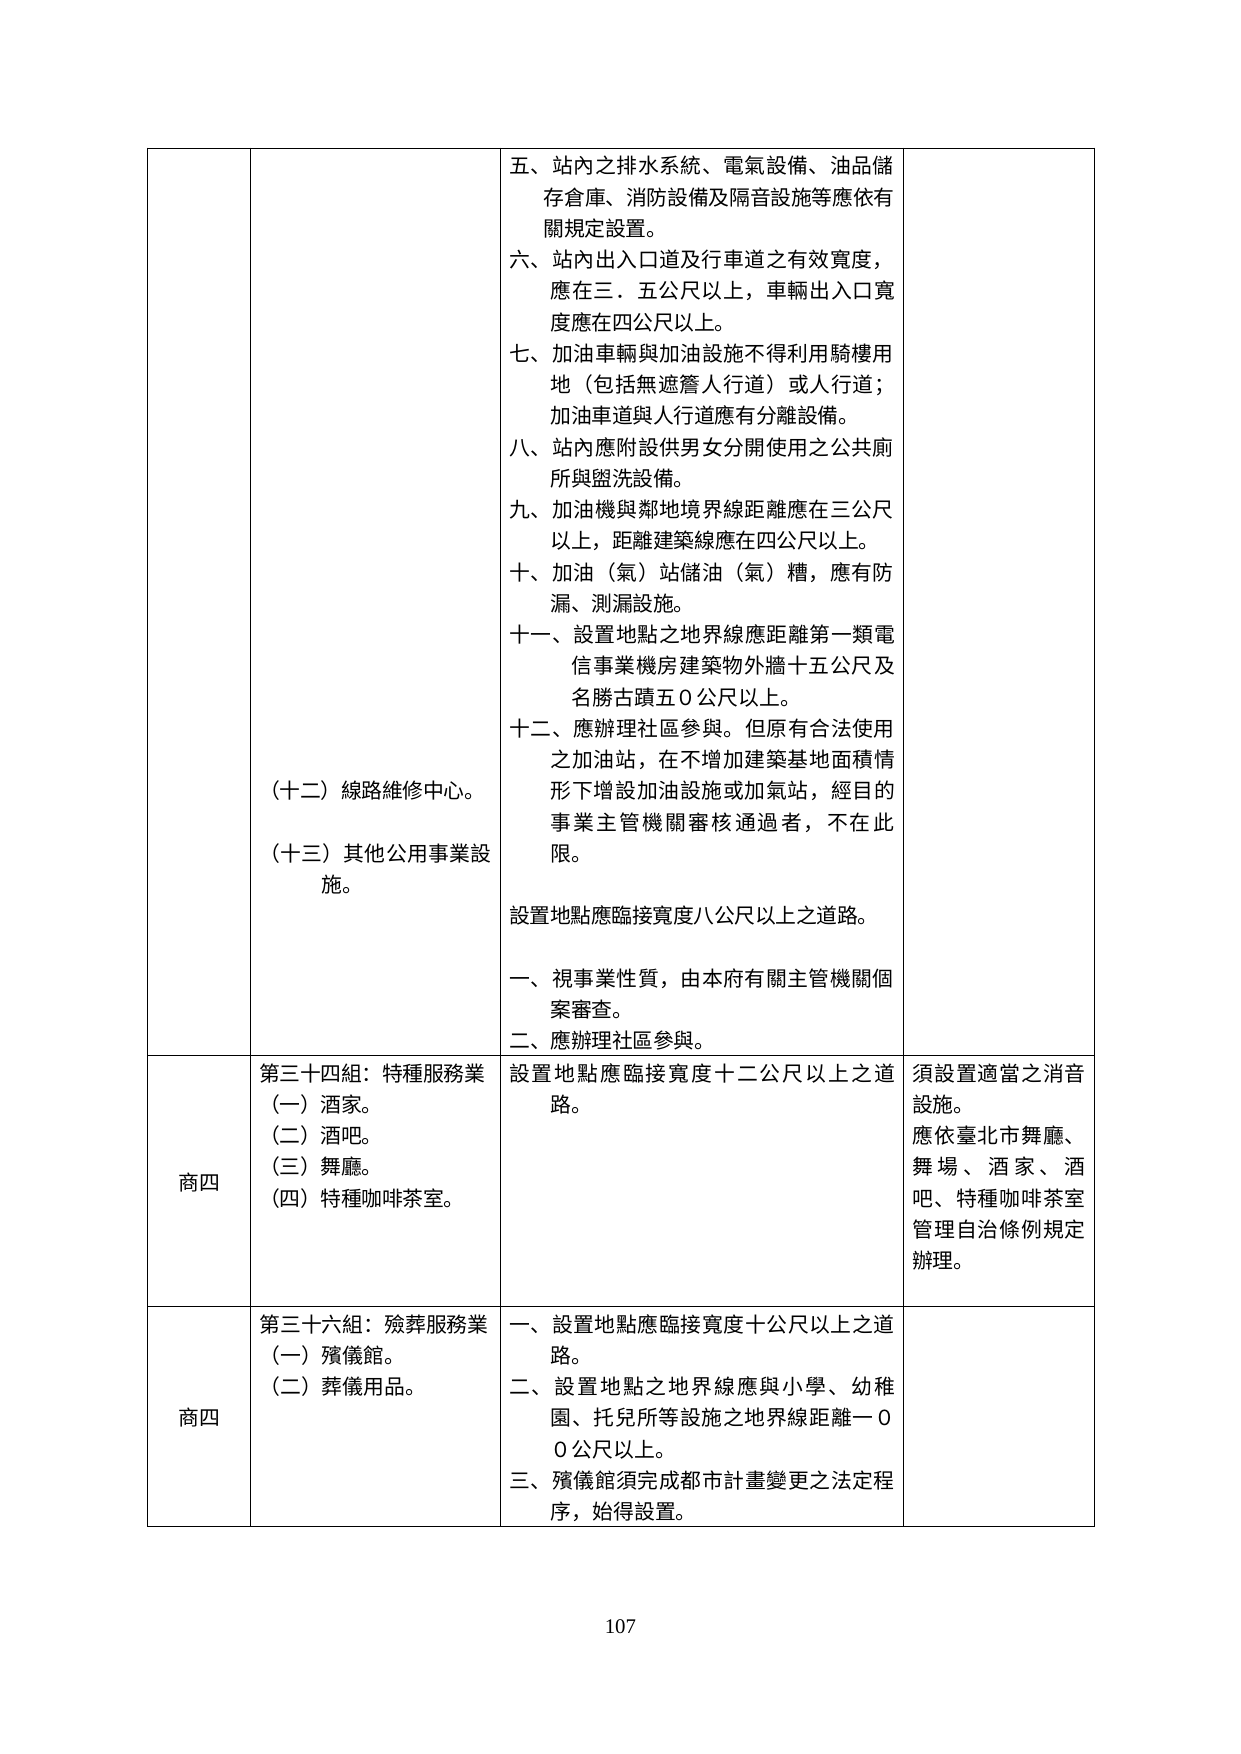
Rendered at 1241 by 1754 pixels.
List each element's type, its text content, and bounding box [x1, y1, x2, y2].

table_cell 第三十四組：特種服務業 （一）酒家。 （二）酒吧。 （三）舞廳。 （四）特種咖啡茶室。 [251, 1056, 500, 1306]
table_cell 第三十六組：殮葬服務業 （一）殯儀館。 （二）葬儀用品。 [251, 1307, 500, 1526]
table_cell 一、設置地點應臨接寬度十公尺以上之道路。 二、設置地點之地界線應與小學、幼稚園、托兒所等設施之地界線距離一００公尺以上。 三、殯儀館須完成都市計畫變更之法定程序，始得設置。 [501, 1307, 903, 1526]
table_cell 五、站內之排水系統、電氣設備、油品儲存倉庫、消防設備及隔音設施等應依有關規定設置。 六、站內出入口道及行車道之有效寬度，應在三．五公尺以上，車輛出入口寬度應在四公尺以上。 七、加油車輛與加油設施不得利用騎樓用地（包括無遮簷人行道）或人行道；加油車道與人行道應有分離設備。 八、站內應附設供男女分開使用之公共廁所與盥洗設備。 九、加油機與鄰地境界線距離應在三公尺以上，距離建築線應在四公尺以上。 十、加油（氣）站儲油（氣）糟，應有防漏、測漏設施。 十一、設置地點之地界線應距離第一類電信事業機房建築物外牆十五公尺及名勝古蹟五０公尺以上。 十二、應辦理社區參與。但原有合法使用之加油站，在不增加建築基地面積情形下增設加油設施或加氣站，經目的事業主管機關審核通過者，不在此限。 設置地點應臨接寬度八公尺以上之道路。 一、視事業性質，由本府有關主管機關個案審查。 二、應辦理社區參與。 [501, 149, 903, 1055]
table_cell [904, 149, 1094, 1055]
table_cell 須設置適當之消音設施。 應依臺北市舞廳、舞場、酒家、酒吧、特種咖啡茶室管理自治條例規定辦理。 [904, 1056, 1094, 1306]
table_cell [904, 1307, 1094, 1526]
table_cell （十二）線路維修中心。 （十三）其他公用事業設施。 [251, 149, 500, 1055]
table_cell [148, 149, 250, 1055]
table_cell 設置地點應臨接寬度十二公尺以上之道路。 [501, 1056, 903, 1306]
table_cell 商四 [148, 1056, 250, 1306]
table_cell 商四 [148, 1307, 250, 1526]
